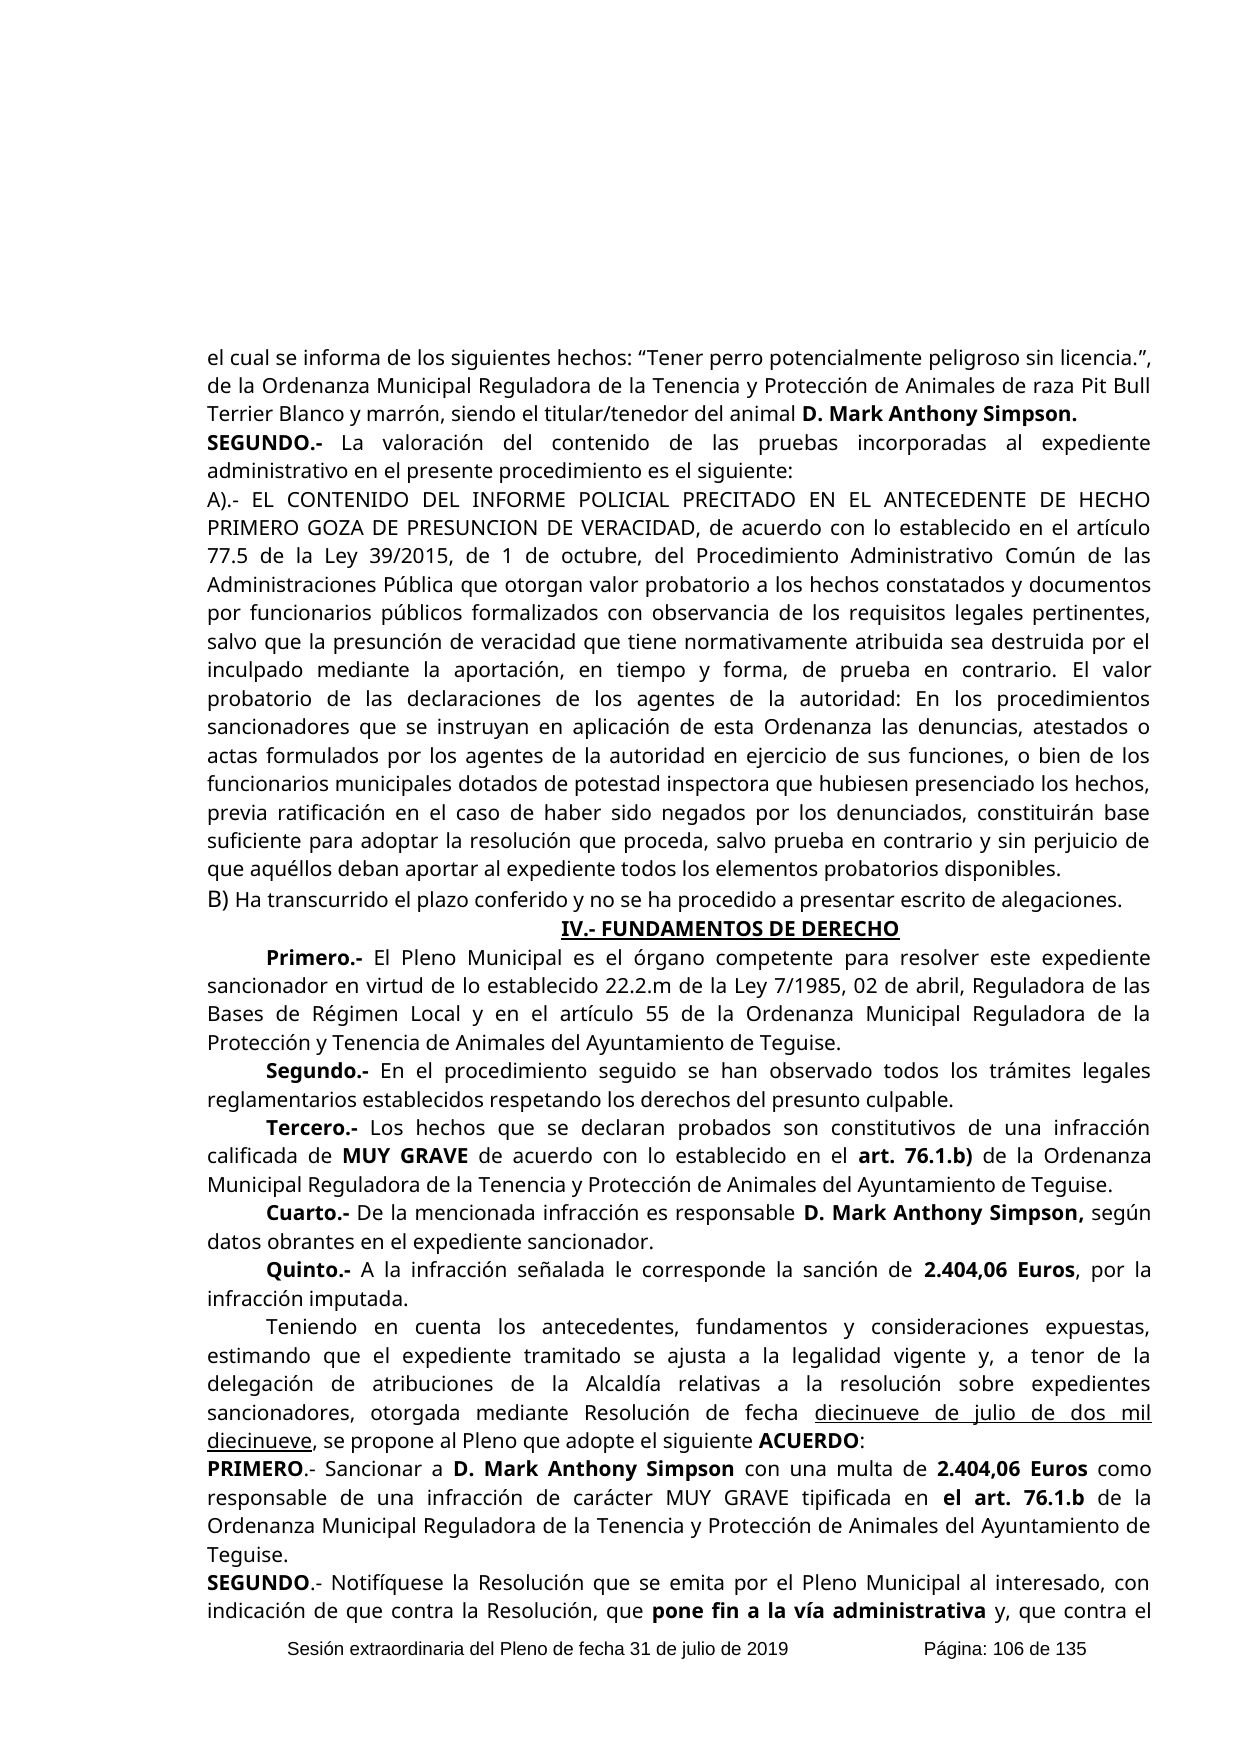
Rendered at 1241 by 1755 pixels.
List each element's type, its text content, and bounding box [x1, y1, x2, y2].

text SEGUNDO.- Notifíquese la Resolución que se emita por el Pleno Municipal al interesado, con indicación de que contra la Resolución, que pone fin a la vía administrativa y, que contra el [207, 1568, 1152, 1625]
text B) Ha transcurrido el plazo conferido y no se ha procedido a presentar escrito de alegaciones. [207, 883, 1152, 914]
text Teniendo en cuenta los antecedentes, fundamentos y consideraciones expuestas, estimando que el expediente tramitado se ajusta a la legalidad vigente y, a tenor de la delegación de atribuciones de la Alcaldía relativas a la resolución sobre expedientes sancionadores, otorgada mediante Resolución de fecha diecinueve de julio de dos mil diecinueve, se propone al Pleno que adopte el siguiente ACUERDO: [207, 1312, 1152, 1454]
text Quinto.- A la infracción señalada le corresponde la sanción de 2.404,06 Euros, por la infracción imputada. [207, 1255, 1152, 1312]
text A).- EL CONTENIDO DEL INFORME POLICIAL PRECITADO EN EL ANTECEDENTE DE HECHO PRIMERO GOZA DE PRESUNCION DE VERACIDAD, de acuerdo con lo establecido en el artículo 77.5 de la Ley 39/2015, de 1 de octubre, del Procedimiento Administrativo Común de las Administraciones Pública que otorgan valor probatorio a los hechos constatados y documentos por funcionarios públicos formalizados con observancia de los requisitos legales pertinentes, salvo que la presunción de veracidad que tiene normativamente atribuida sea destruida por el inculpado mediante la aportación, en tiempo y forma, de prueba en contrario. El valor probatorio de las declaraciones de los agentes de la autoridad: En los procedimientos sancionadores que se instruyan en aplicación de esta Ordenanza las denuncias, atestados o actas formulados por los agentes de la autoridad en ejercicio de sus funciones, o bien de los funcionarios municipales dotados de potestad inspectora que hubiesen presenciado los hechos, previa ratificación en el caso de haber sido negados por los denunciados, constituirán base suficiente para adoptar la resolución que proceda, salvo prueba en contrario y sin perjuicio de que aquéllos deban aportar al expediente todos los elementos probatorios disponibles. [207, 485, 1152, 883]
text IV.- FUNDAMENTOS DE DERECHO [443, 914, 1152, 943]
text SEGUNDO.- La valoración del contenido de las pruebas incorporadas al expediente administrativo en el presente procedimiento es el siguiente: [207, 428, 1152, 485]
text PRIMERO.- Sancionar a D. Mark Anthony Simpson con una multa de 2.404,06 Euros como responsable de una infracción de carácter MUY GRAVE tipificada en el art. 76.1.b de la Ordenanza Municipal Reguladora de la Tenencia y Protección de Animales del Ayuntamiento de Teguise. [207, 1454, 1152, 1568]
text el cual se informa de los siguientes hechos: “Tener perro potencialmente peligroso sin licencia.”, de la Ordenanza Municipal Reguladora de la Tenencia y Protección de Animales de raza Pit Bull Terrier Blanco y marrón, siendo el titular/tenedor del animal D. Mark Anthony Simpson. [207, 343, 1152, 428]
text Cuarto.- De la mencionada infracción es responsable D. Mark Anthony Simpson, según datos obrantes en el expediente sancionador. [207, 1198, 1152, 1255]
text Primero.- El Pleno Municipal es el órgano competente para resolver este expediente sancionador en virtud de lo establecido 22.2.m de la Ley 7/1985, 02 de abril, Reguladora de las Bases de Régimen Local y en el artículo 55 de la Ordenanza Municipal Reguladora de la Protección y Tenencia de Animales del Ayuntamiento de Teguise. [207, 943, 1152, 1056]
text Tercero.- Los hechos que se declaran probados son constitutivos de una infracción calificada de MUY GRAVE de acuerdo con lo establecido en el art. 76.1.b) de la Ordenanza Municipal Reguladora de la Tenencia y Protección de Animales del Ayuntamiento de Teguise. [207, 1113, 1152, 1198]
text Segundo.- En el procedimiento seguido se han observado todos los trámites legales reglamentarios establecidos respetando los derechos del presunto culpable. [207, 1056, 1152, 1113]
